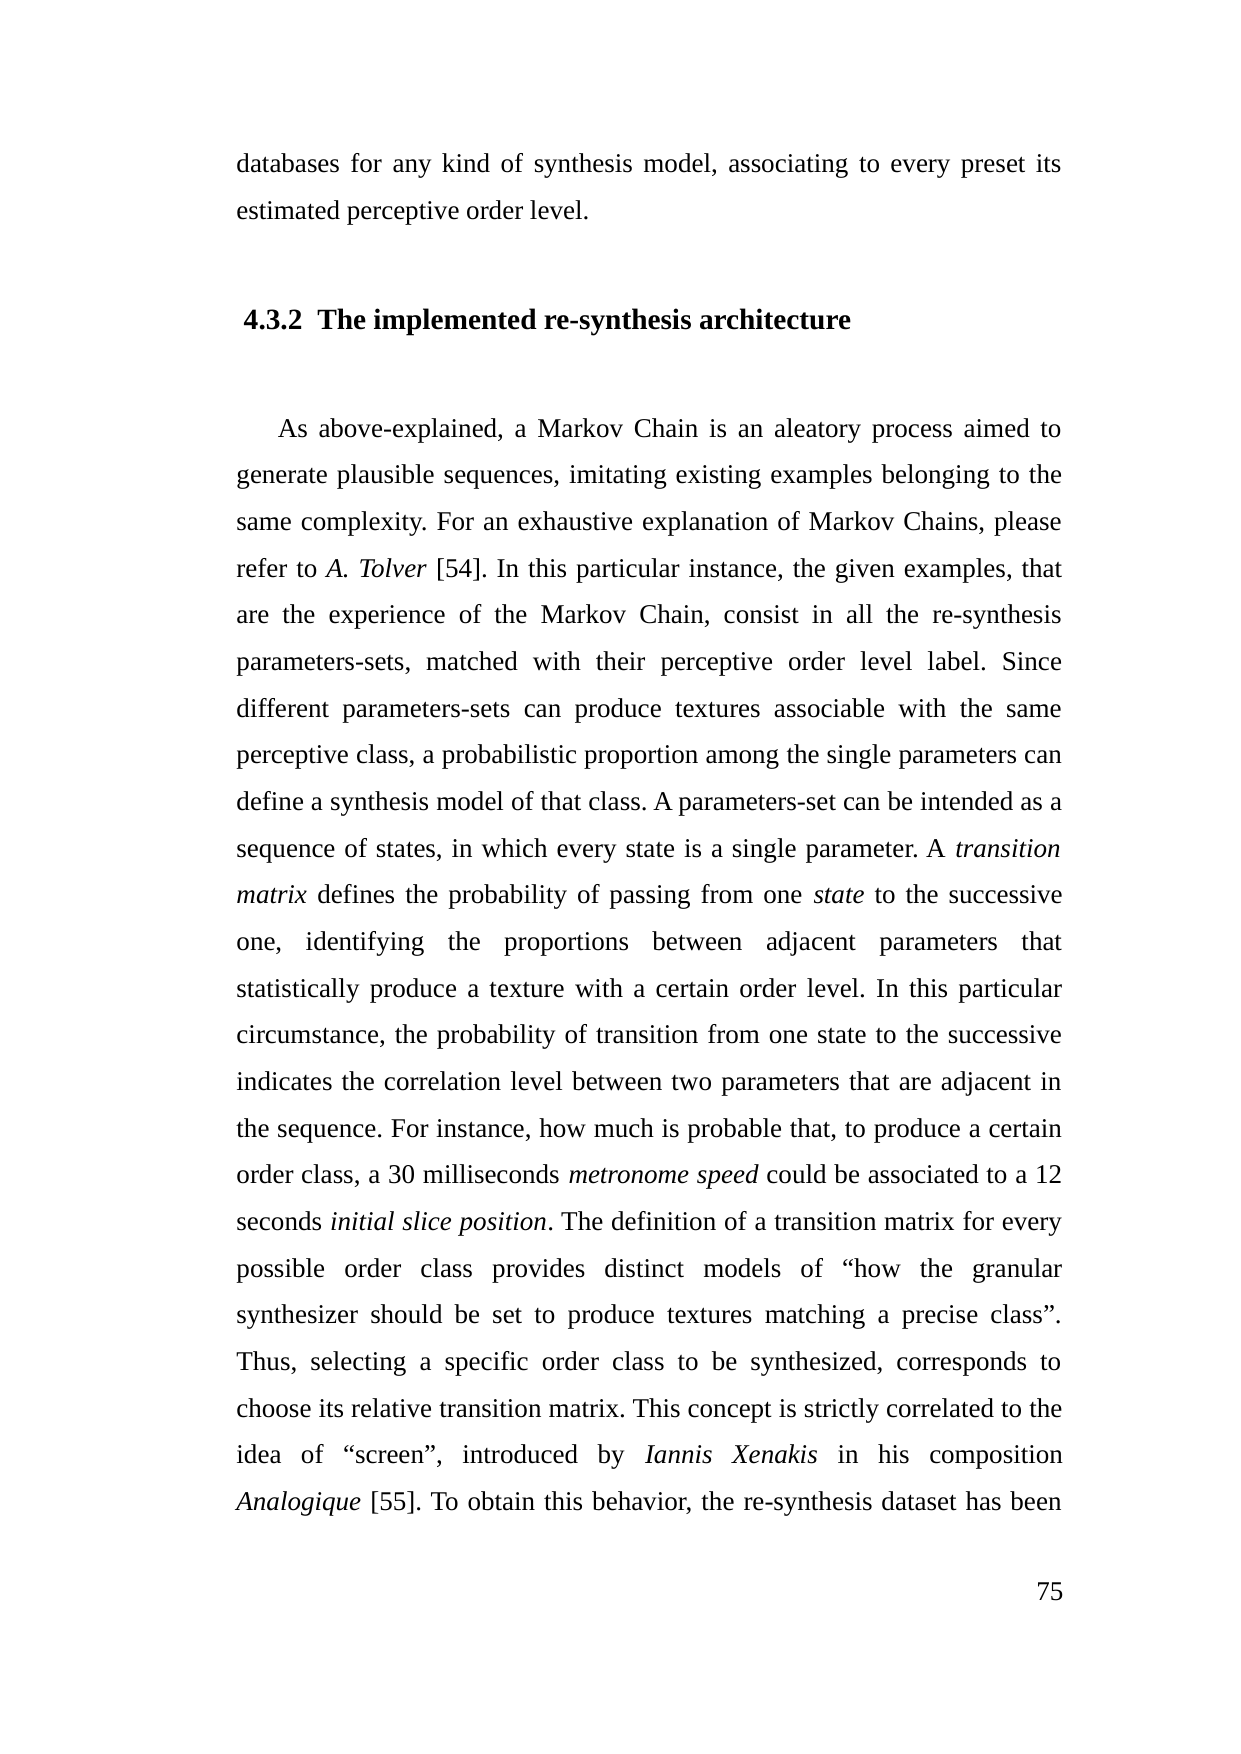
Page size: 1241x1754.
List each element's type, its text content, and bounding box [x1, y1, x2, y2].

text As above-explained, a Markov Chain is an aleatory process aimed to generate plausible sequences, imitating existing examples belonging to the same complexity. For an exhaustive explanation of Markov Chains, please refer to A. Tolver [54]. In this particular instance, the given examples, that are the experience of the Markov Chain, consist in all the re-synthesis parameters-sets, matched with their perceptive order level label. Since different parameters-sets can produce textures associable with the same perceptive class, a probabilistic proportion among the single parameters can define a synthesis model of that class. A parameters-set can be intended as a sequence of states, in which every state is a single parameter. A transition matrix defines the probability of passing from one state to the successive one, identifying the proportions between adjacent parameters that statistically produce a texture with a certain order level. In this particular circumstance, the probability of transition from one state to the successive indicates the correlation level between two parameters that are adjacent in the sequence. For instance, how much is probable that, to produce a certain order class, a 30 milliseconds metronome speed could be associated to a 12 seconds initial slice position. The definition of a transition matrix for every possible order class provides distinct models of “how the granular synthesizer should be set to produce textures matching a precise class”. Thus, selecting a specific order class to be synthesized, corresponds to choose its relative transition matrix. This concept is strictly correlated to the idea of “screen”, introduced by Iannis Xenakis in his composition Analogique [55]. To obtain this behavior, the re-synthesis dataset has been [236, 412, 1063, 1516]
text databases for any kind of synthesis model, associating to every preset its estimated perceptive order level. [236, 148, 1063, 225]
subtitle The implemented re-synthesis architecture [236, 302, 1063, 336]
